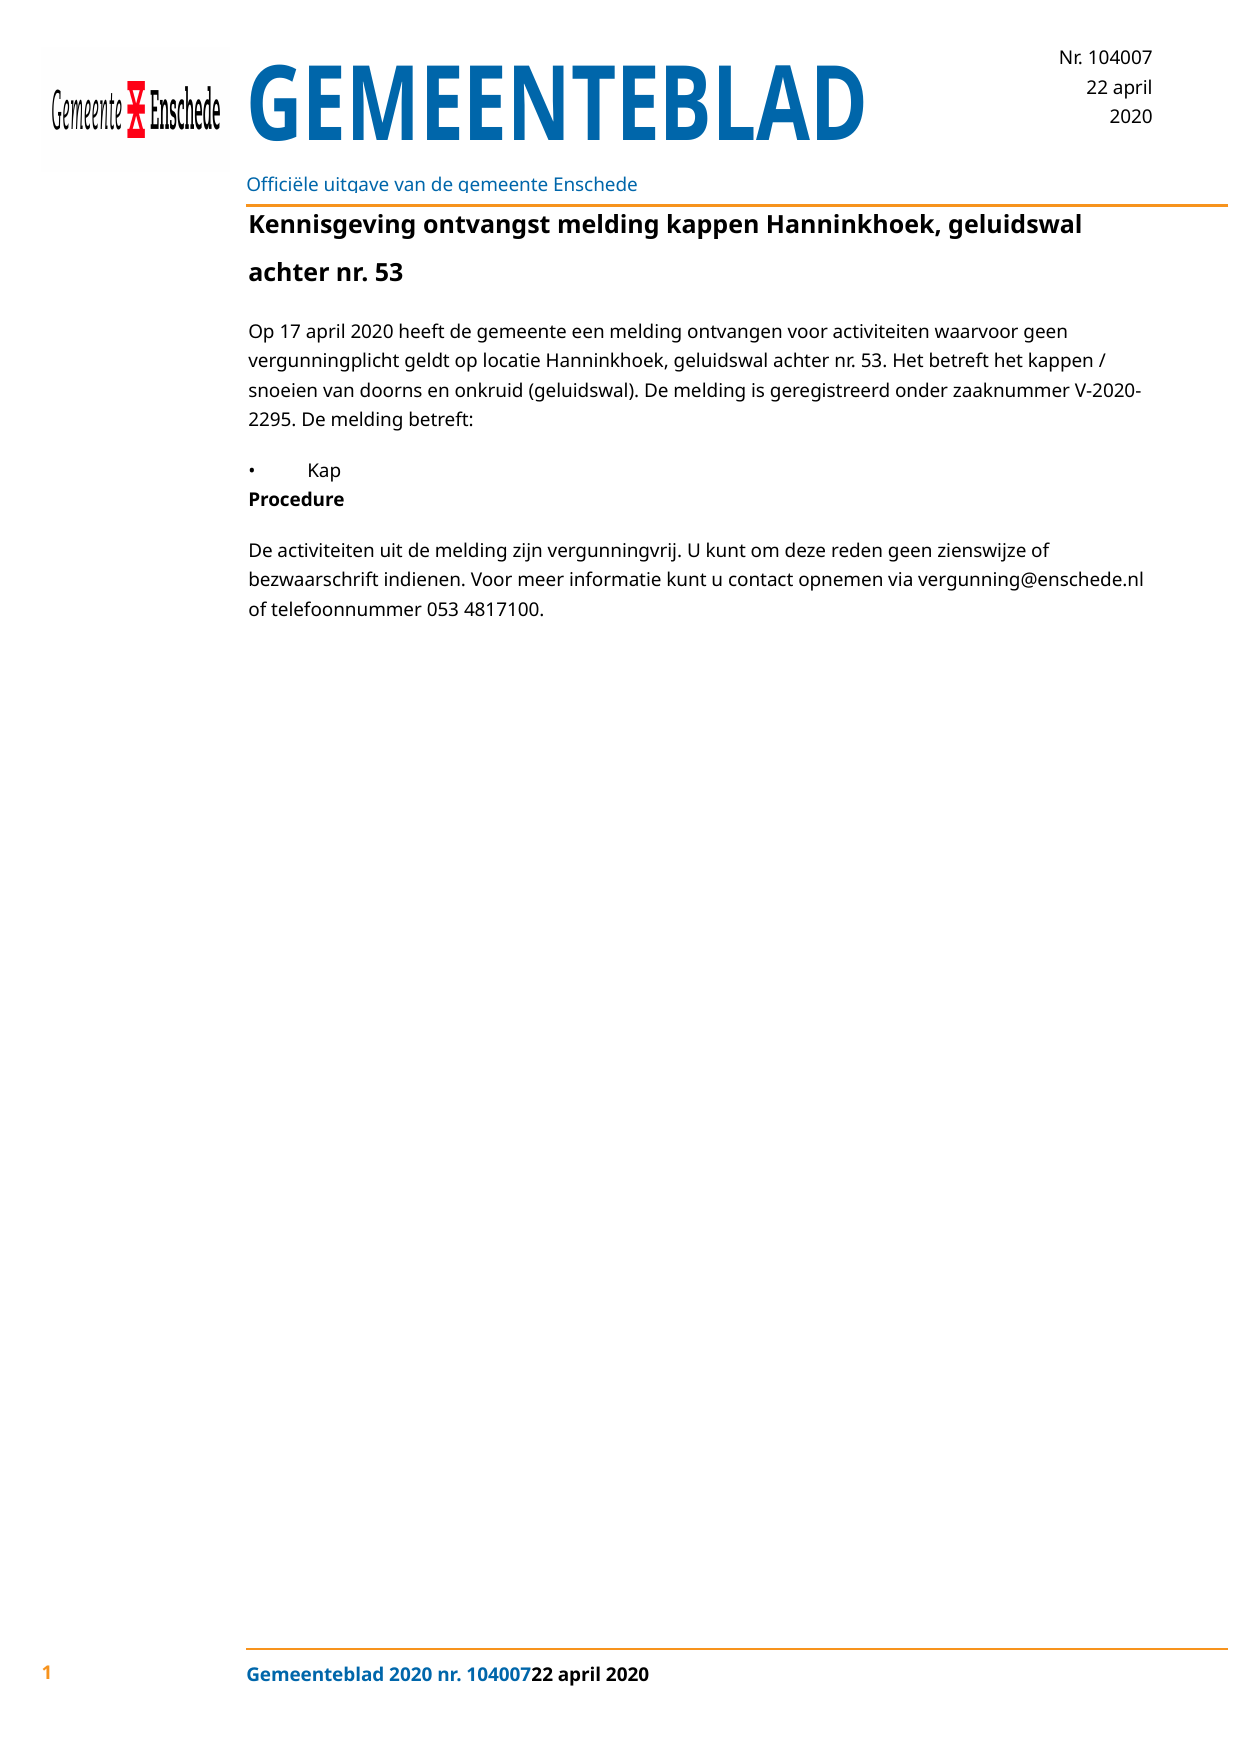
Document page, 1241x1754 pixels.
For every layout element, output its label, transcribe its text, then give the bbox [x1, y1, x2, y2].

list Kap [248, 457, 1152, 483]
text Op 17 april 2020 heeft de gemeente een melding ontvangen voor activiteiten waarvoor geen vergunningplicht geldt op locatie Hanninkhoek, geluidswal achter nr. 53. Het betreft het kappen / snoeien van doorns en onkruid (geluidswal). De melding is geregistreerd onder zaaknummer V-2020-2295. De melding betreft: [248, 318, 1152, 432]
text Procedure [248, 487, 1152, 512]
text Kennisgeving ontvangst melding kappen Hanninkhoek, geluidswal achter nr. 53 [248, 207, 1152, 288]
text De activiteiten uit de melding zijn vergunningvrij. U kunt om deze reden geen zienswijze of bezwaarschrift indienen. Voor meer informatie kunt u contact opnemen via vergunning@enschede.nl of telefoonnummer 053 4817100. [248, 537, 1152, 622]
picture [41, 47, 231, 172]
